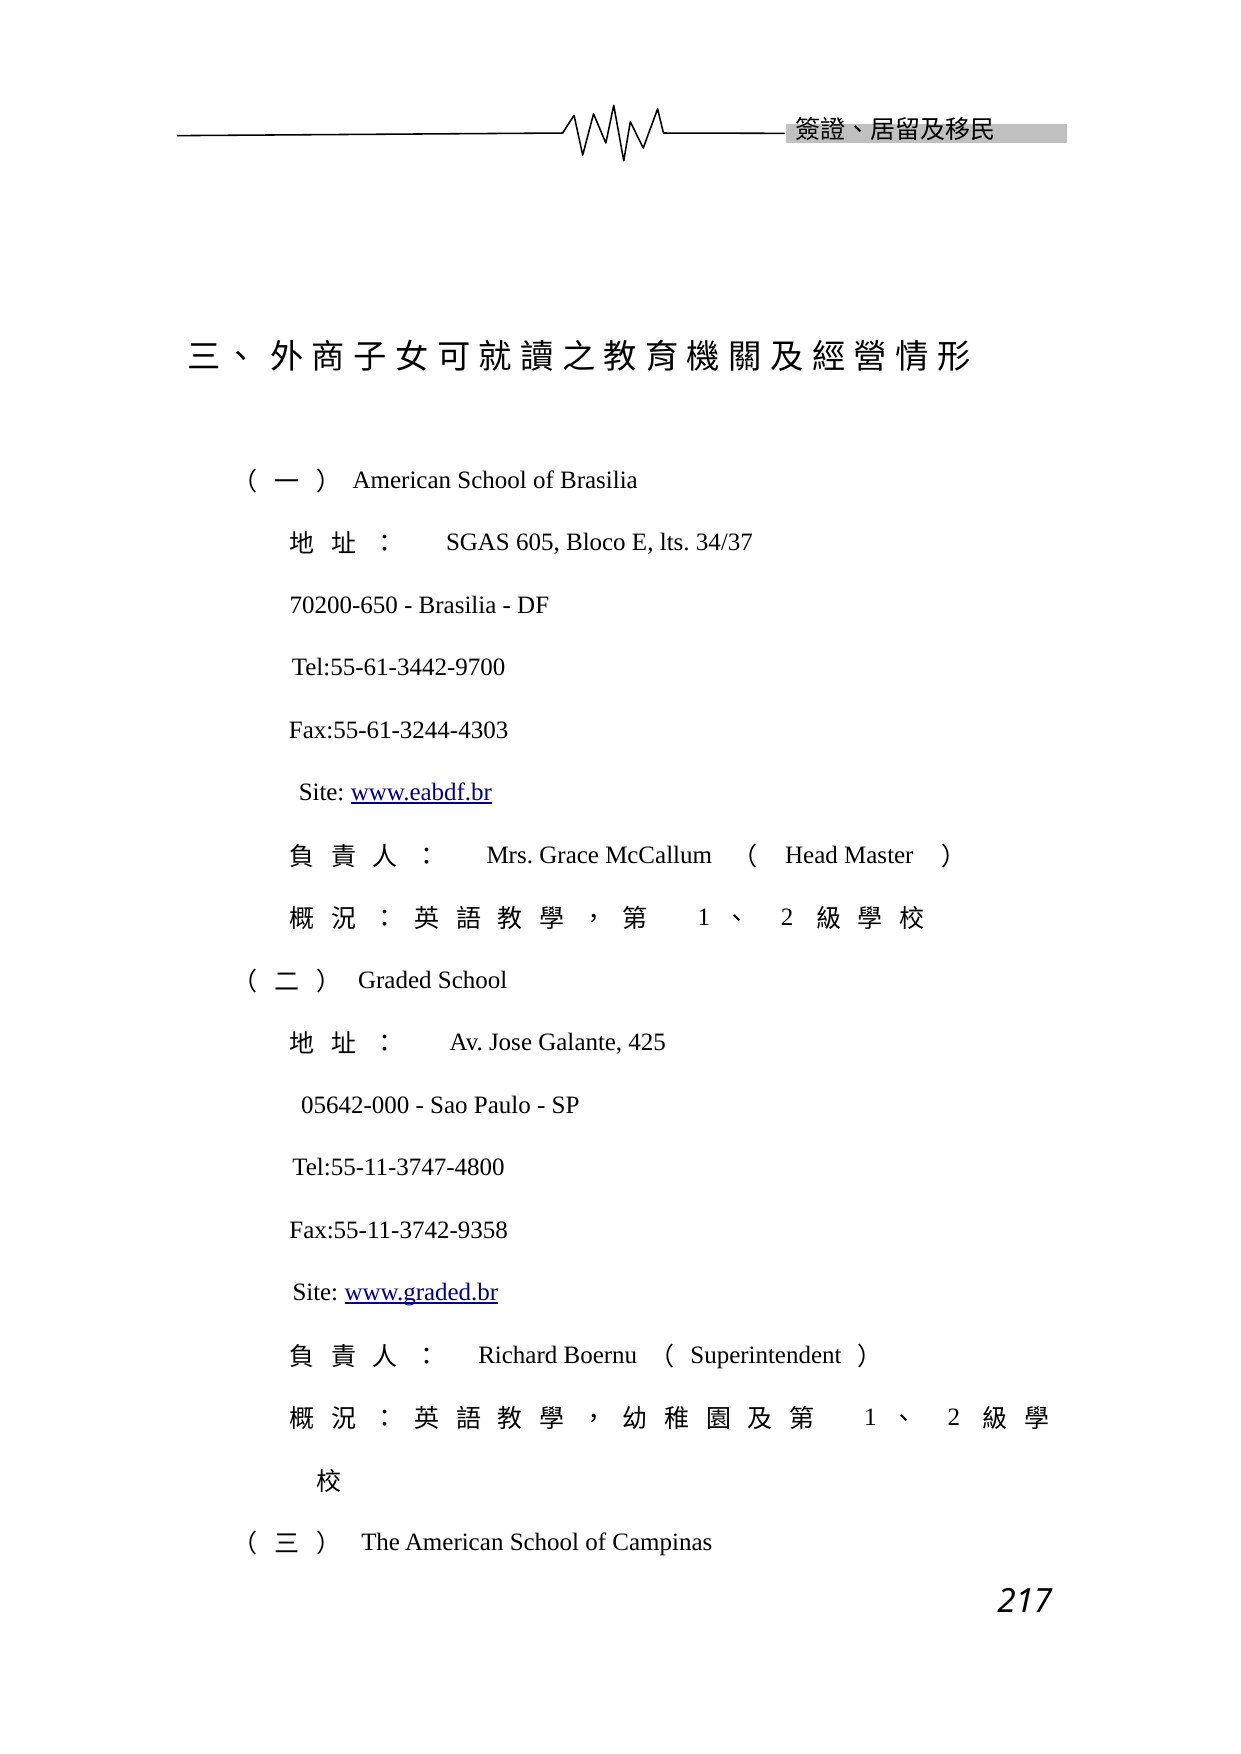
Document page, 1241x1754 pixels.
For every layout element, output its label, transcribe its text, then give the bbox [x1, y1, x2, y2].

text Fax:55-11-3742-9358 [207, 1188, 1058, 1250]
text Fax:55-61-3244-4303 [207, 688, 1058, 750]
text 負責人：Richard Boernu（Superintendent） [207, 1313, 1058, 1375]
text 70200-650 - Brasilia - DF [207, 563, 1058, 625]
text 地址：SGAS 605, Bloco E, lts. 34/37 [207, 500, 1058, 563]
text （三）The American School of Campinas [207, 1500, 1058, 1563]
text 地址：Av. Jose Galante, 425 [207, 1000, 1058, 1063]
text Tel:55-11-3747-4800 [207, 1125, 1058, 1188]
text Site: www.graded.br [207, 1250, 1058, 1313]
text （二）Graded School [207, 938, 1058, 1000]
text 三、外商子女可就讀之教育機關及經營情形 [183, 313, 1058, 375]
text 05642-000 - Sao Paulo - SP [207, 1063, 1058, 1125]
text 負責人：Mrs. Grace McCallum（Head Master） [207, 813, 1058, 875]
text 概況：英語教學，第1、2級學校 [207, 875, 1058, 938]
text 概況：英語教學，幼稚園及第1、2級學校 [207, 1375, 1058, 1500]
text Tel:55-61-3442-9700 [207, 625, 1058, 688]
text Site: www.eabdf.br [207, 750, 1058, 813]
text （一）American School of Brasilia [207, 438, 1058, 500]
